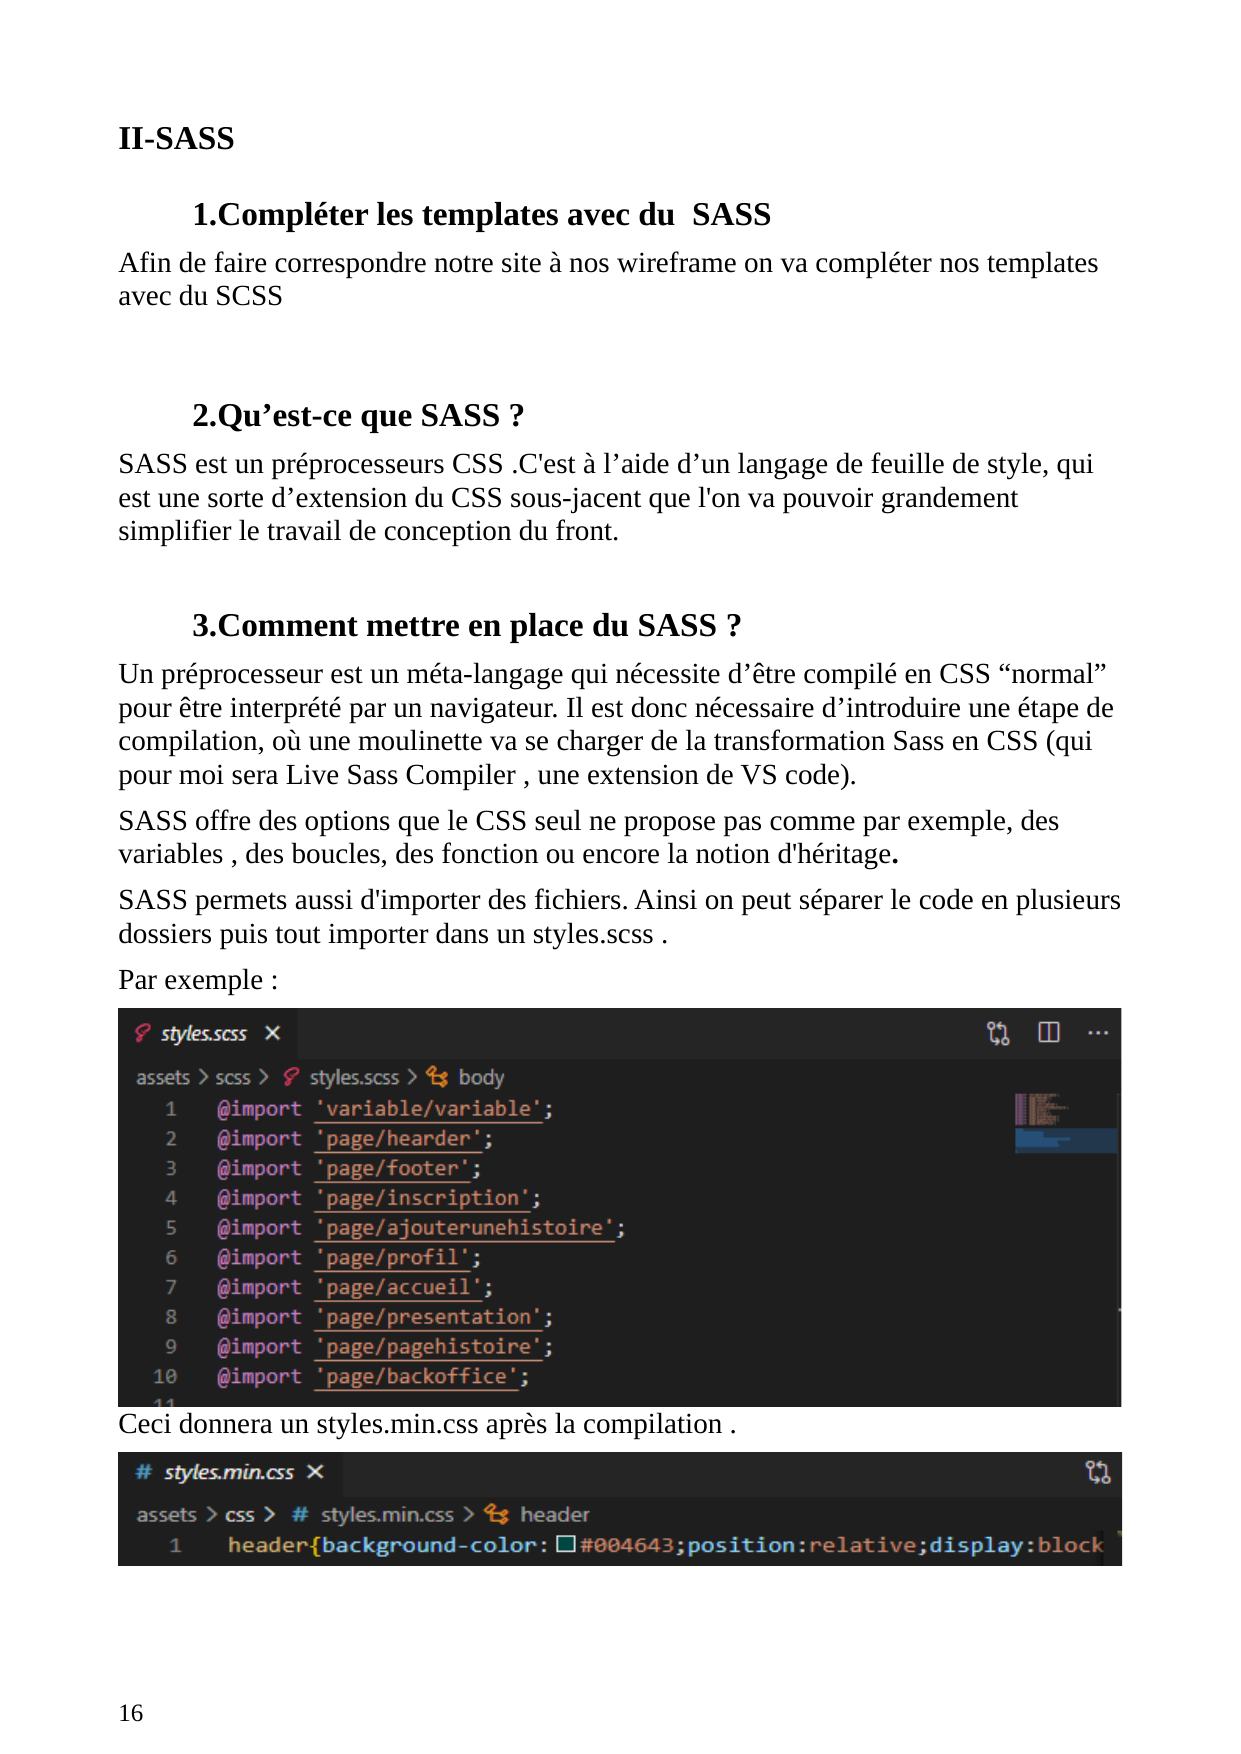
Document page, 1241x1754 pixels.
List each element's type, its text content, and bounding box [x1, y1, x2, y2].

text SASS permets aussi d'importer des fichiers. Ainsi on peut séparer le code en plusieurs dossiers puis tout importer dans un styles.scss . [118, 882, 1122, 949]
text Par exemple : [118, 962, 1122, 996]
subtitle 2.Qu’est-ce que SASS ? [118, 395, 1122, 434]
text Un préprocesseur est un méta-langage qui nécessite d’être compilé en CSS “normal” pour être interprété par un navigateur. Il est donc nécessaire d’introduire une étape de compilation, où une moulinette va se charger de la transformation Sass en CSS (qui pour moi sera Live Sass Compiler , une extension de VS code). [118, 656, 1122, 790]
text Ceci donnera un styles.min.css après la compilation . [118, 1407, 1122, 1440]
subtitle 1.Compléter les templates avec du SASS [118, 194, 1122, 232]
picture [118, 1008, 1122, 1407]
picture [118, 1452, 1123, 1566]
text 3.Comment mettre en place du SASS ? [118, 605, 1122, 644]
text SASS offre des options que le CSS seul ne propose pas comme par exemple, des variables , des boucles, des fonction ou encore la notion d'héritage. [118, 803, 1122, 870]
text Afin de faire correspondre notre site à nos wireframe on va compléter nos templates avec du SCSS [118, 245, 1122, 312]
text SASS est un préprocesseurs CSS .C'est à l’aide d’un langage de feuille de style, qui est une sorte d’extension du CSS sous-jacent que l'on va pouvoir grandement simplifier le travail de conception du front. [118, 446, 1122, 547]
subtitle II-SASS [118, 118, 1122, 156]
